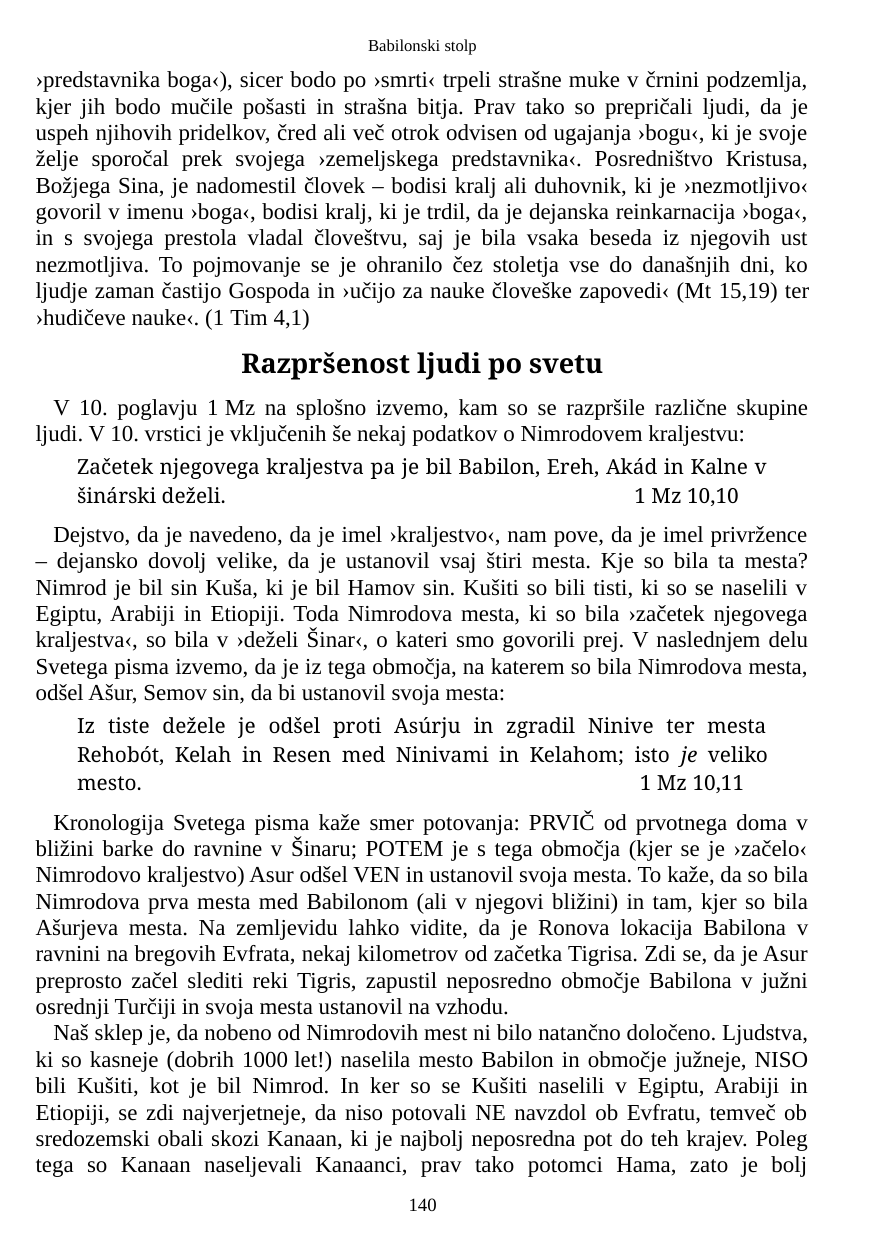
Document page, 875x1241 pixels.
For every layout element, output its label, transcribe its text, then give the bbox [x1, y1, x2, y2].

subtitle Razpršenost ljudi po svetu [35, 344, 809, 381]
text Naš sklep je, da nobeno od Nimrodovih mest ni bilo natančno določeno. Ljudstva, ki so kasneje (dobrih 1000 let!) naselila mesto Babilon in območje južneje, NISO bili Kušiti, kot je bil Nimrod. In ker so se Kušiti naselili v Egiptu, Arabiji in Etiopiji, se zdi najverjetneje, da niso potovali NE navzdol ob Evfratu, temveč ob sredozemski obali skozi Kanaan, ki je najbolj neposredna pot do teh krajev. Poleg tega so Kanaan naseljevali Kanaanci, prav tako potomci Hama, zato je bolj [35, 1019, 809, 1178]
text Iz tiste dežele je odšel proti Asúrju in zgradil Ninive ter mesta Rehobót, Kelah in Resen med Ninivami in Kelahom; isto je veliko mesto. 1 Mz 10,11 [77, 712, 768, 797]
text Kronologija Svetega pisma kaže smer potovanja: PRVIČ od prvotnega doma v bližini barke do ravnine v Šinaru; POTEM je s tega območja (kjer se je ›začelo‹ Nimrodovo kraljestvo) Asur odšel VEN in ustanovil svoja mesta. To kaže, da so bila Nimrodova prva mesta med Babilonom (ali v njegovi bližini) in tam, kjer so bila Ašurjeva mesta. Na zemljevidu lahko vidite, da je Ronova lokacija Babilona v ravnini na bregovih Evfrata, nekaj kilometrov od začetka Tigrisa. Zdi se, da je Asur preprosto začel slediti reki Tigris, zapustil neposredno območje Babilona v južni osrednji Turčiji in svoja mesta ustanovil na vzhodu. [35, 809, 809, 1019]
text V 10. poglavju 1 Mz na splošno izvemo, kam so se razpršile različne skupine ljudi. V 10. vrstici je vključenih še nekaj podatkov o Nimrodovem kraljestvu: [35, 394, 809, 447]
text ›predstavnika boga‹), sicer bodo po ›smrti‹ trpeli strašne muke v črnini podzemlja, kjer jih bodo mučile pošasti in strašna bitja. Prav tako so prepričali ljudi, da je uspeh njihovih pridelkov, čred ali več otrok odvisen od ugajanja ›bogu‹, ki je svoje želje sporočal prek svojega ›zemeljskega predstavnika‹. Posredništvo Kristusa, Božjega Sina, je nadomestil človek – bodisi kralj ali duhovnik, ki je ›nezmotljivo‹ govoril v imenu ›boga‹, bodisi kralj, ki je trdil, da je dejanska reinkarnacija ›boga‹, in s svojega prestola vladal človeštvu, saj je bila vsaka beseda iz njegovih ust nezmotljiva. To pojmovanje se je ohranilo čez stoletja vse do današnjih dni, ko ljudje zaman častijo Gospoda in ›učijo za nauke človeške zapovedi‹ (Mt 15,19) ter ›hudičeve nauke‹. (1 Tim 4,1) [35, 66, 809, 330]
text Dejstvo, da je navedeno, da je imel ›kraljestvo‹, nam pove, da je imel privržence – dejansko dovolj velike, da je ustanovil vsaj štiri mesta. Kje so bila ta mesta? Nimrod je bil sin Kuša, ki je bil Hamov sin. Kušiti so bili tisti, ki so se naselili v Egiptu, Arabiji in Etiopiji. Toda Nimrodova mesta, ki so bila ›začetek njegovega kraljestva‹, so bila v ›deželi Šinar‹, o kateri smo govorili prej. V naslednjem delu Svetega pisma izvemo, da je iz tega območja, na katerem so bila Nimrodova mesta, odšel Ašur, Semov sin, da bi ustanovil svoja mesta: [35, 521, 809, 706]
text Začetek njegovega kraljestva pa je bil Babilon, Ereh, Akád in Kalne v šinárski deželi. 1 Mz 10,10 [77, 452, 768, 509]
